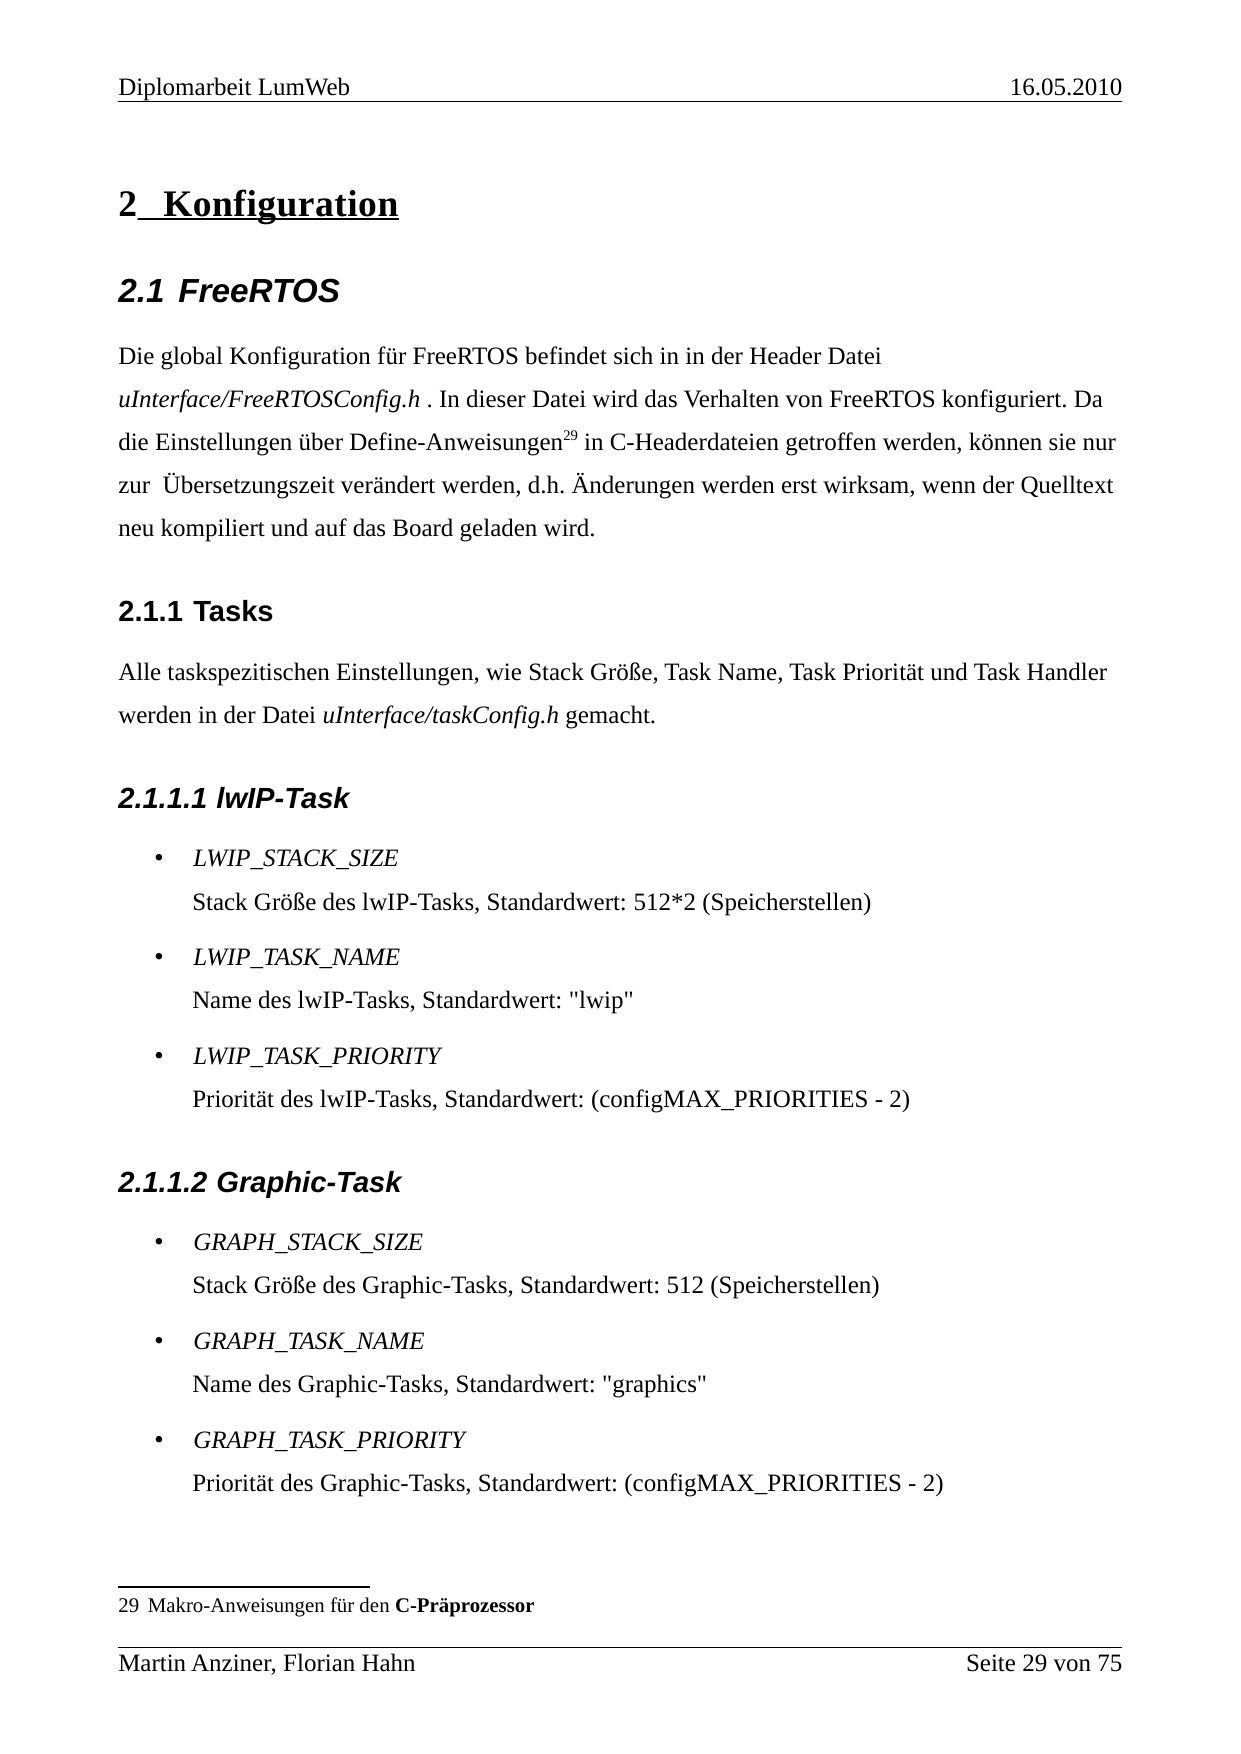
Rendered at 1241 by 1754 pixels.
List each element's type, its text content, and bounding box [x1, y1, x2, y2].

list LWIP_STACK_SIZE Stack Größe des lwIP-Tasks, Standardwert: 512*2 (Speicherstellen) [154, 843, 1122, 915]
subtitle lwIP-Task [118, 781, 1122, 814]
text Makro-Anweisungen für den C-Präprozessor [118, 1593, 1122, 1617]
list GRAPH_TASK_PRIORITY Priorität des Graphic-Tasks, Standardwert: (configMAX_PRIORITIES - 2) [154, 1425, 1122, 1497]
list LWIP_TASK_NAME Name des lwIP-Tasks, Standardwert: "lwip" [154, 942, 1122, 1014]
subtitle Konfiguration [118, 181, 1122, 224]
list GRAPH_TASK_NAME Name des Graphic-Tasks, Standardwert: "graphics" [154, 1326, 1122, 1398]
subtitle Graphic-Task [118, 1165, 1122, 1198]
list GRAPH_STACK_SIZE Stack Größe des Graphic-Tasks, Standardwert: 512 (Speicherstellen) [154, 1227, 1122, 1299]
text Die global Konfiguration für FreeRTOS befindet sich in in der Header Datei uInterface/FreeRTOSConfig.h . In dieser Datei wird das Verhalten von FreeRTOS konfiguriert. Da die Einstellungen über Define-Anweisungen in C-Headerdateien getroffen werden, können sie nur zur Übersetzungszeit verändert werden, d.h. Änderungen werden erst wirksam, wenn der Quelltext neu kompiliert und auf das Board geladen wird. [118, 341, 1122, 542]
list LWIP_TASK_PRIORITY Priorität des lwIP-Tasks, Standardwert: (configMAX_PRIORITIES - 2) [154, 1041, 1122, 1113]
subtitle Tasks [118, 594, 1122, 628]
subtitle FreeRTOS [118, 271, 1122, 309]
text Alle taskspezitischen Einstellungen, wie Stack Größe, Task Name, Task Priorität und Task Handler werden in der Datei uInterface/taskConfig.h gemacht. [118, 657, 1122, 729]
